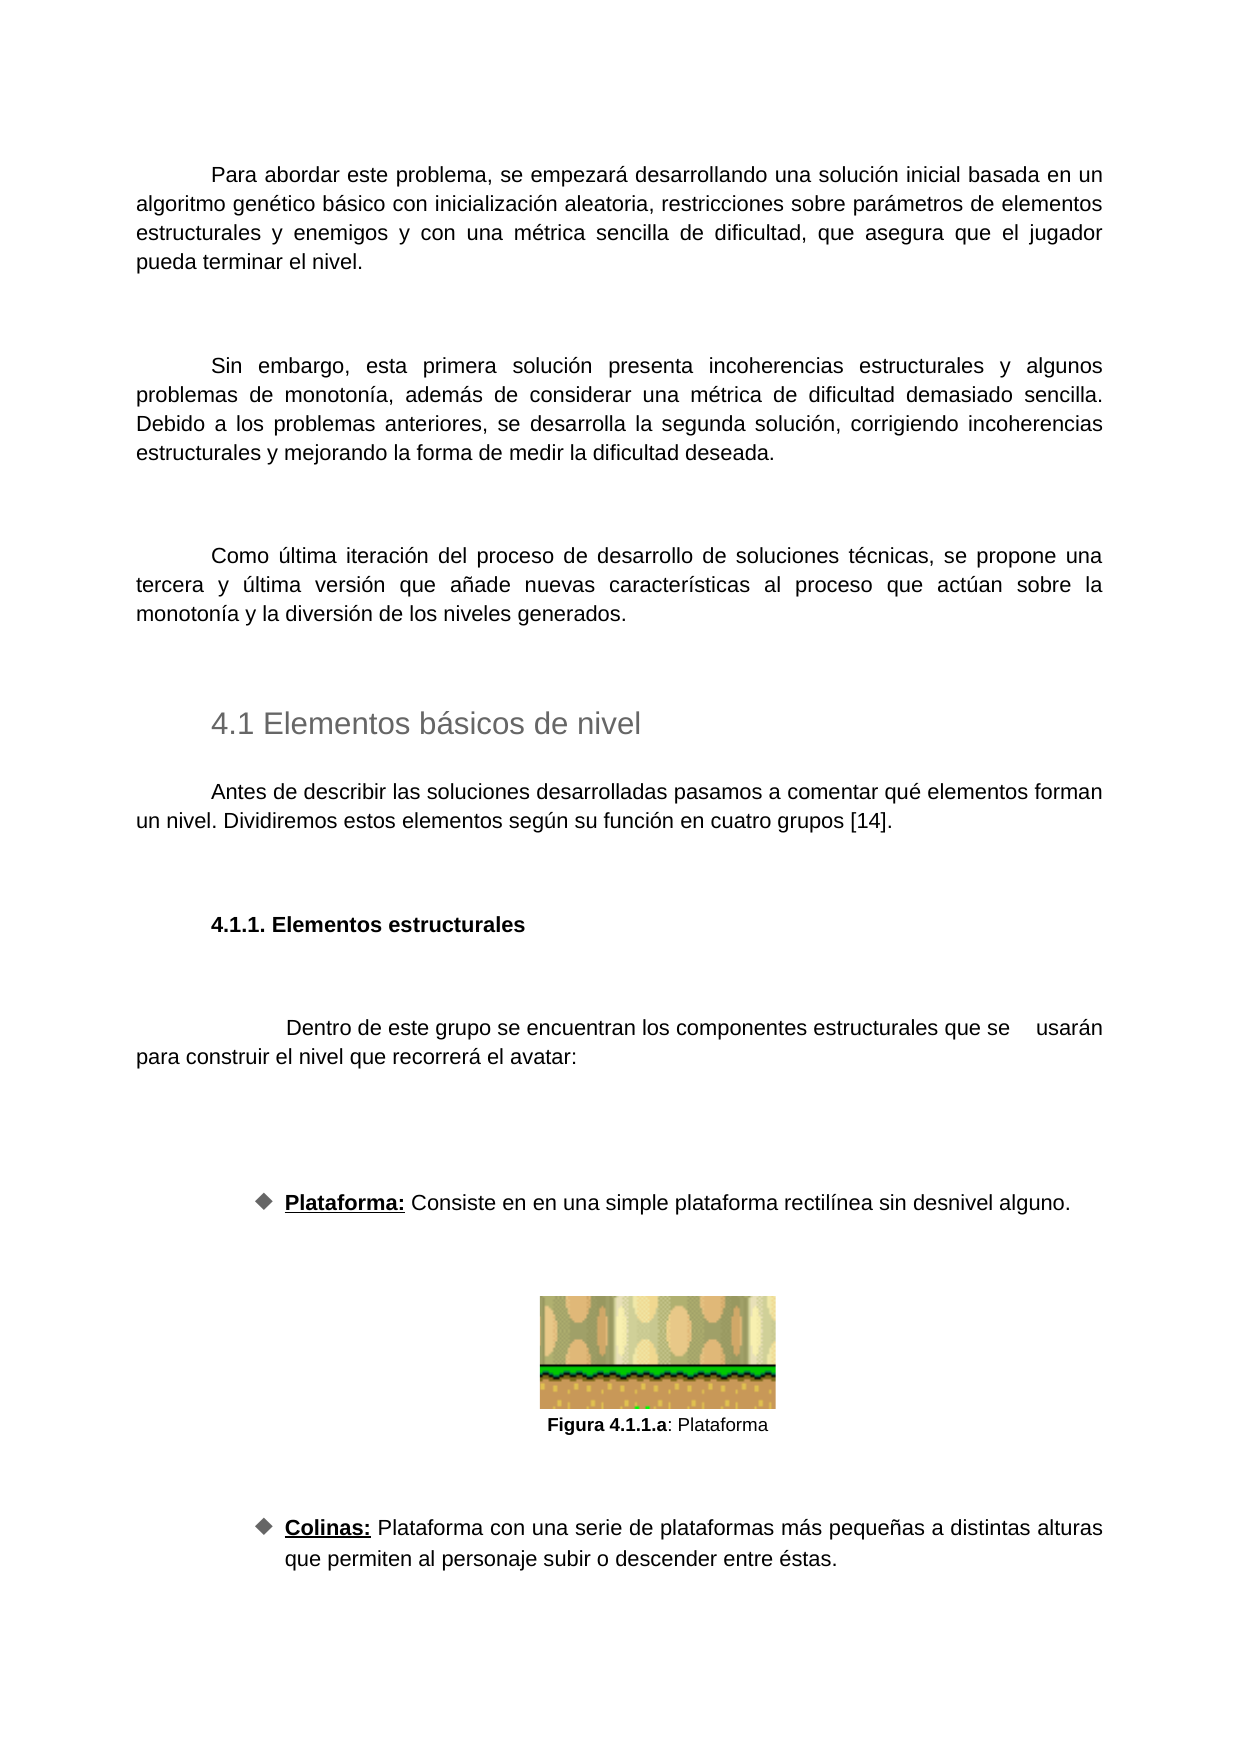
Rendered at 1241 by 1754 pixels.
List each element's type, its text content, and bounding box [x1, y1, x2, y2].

picture [539, 1296, 776, 1409]
text Para abordar este problema, se empezará desarrollando una solución inicial basada en un algoritmo genético básico con inicialización aleatoria, restricciones sobre parámetros de elementos estructurales y enemigos y con una métrica sencilla de dificultad, que asegura que el jugador pueda terminar el nivel. [136, 162, 1104, 274]
text Figura 4.1.1.a: Plataforma [211, 1414, 1104, 1436]
text 4.1 Elementos básicos de nivel [136, 705, 1104, 741]
text Antes de describir las soluciones desarrolladas pasamos a comentar qué elementos forman un nivel. Dividiremos estos elementos según su función en cuatro grupos [14]. [136, 779, 1104, 833]
text Como última iteración del proceso de desarrollo de soluciones técnicas, se propone una tercera y última versión que añade nuevas características al proceso que actúan sobre la monotonía y la diversión de los niveles generados. [136, 543, 1104, 626]
text Sin embargo, esta primera solución presenta incoherencias estructurales y algunos problemas de monotonía, además de considerar una métrica de dificultad demasiado sencilla. Debido a los problemas anteriores, se desarrolla la segunda solución, corrigiendo incoherencias estructurales y mejorando la forma de medir la dificultad deseada. [136, 353, 1104, 465]
list Colinas: Plataforma con una serie de plataformas más pequeñas a distintas alturas que permiten al personaje subir o descender entre éstas. [255, 1513, 1104, 1571]
text Dentro de este grupo se encuentran los componentes estructurales que se usarán para construir el nivel que recorrerá el avatar: [136, 1015, 1104, 1069]
text 4.1.1. Elementos estructurales [136, 912, 1104, 937]
list Plataforma: Consiste en en una simple plataforma rectilínea sin desnivel alguno. [255, 1189, 1104, 1217]
